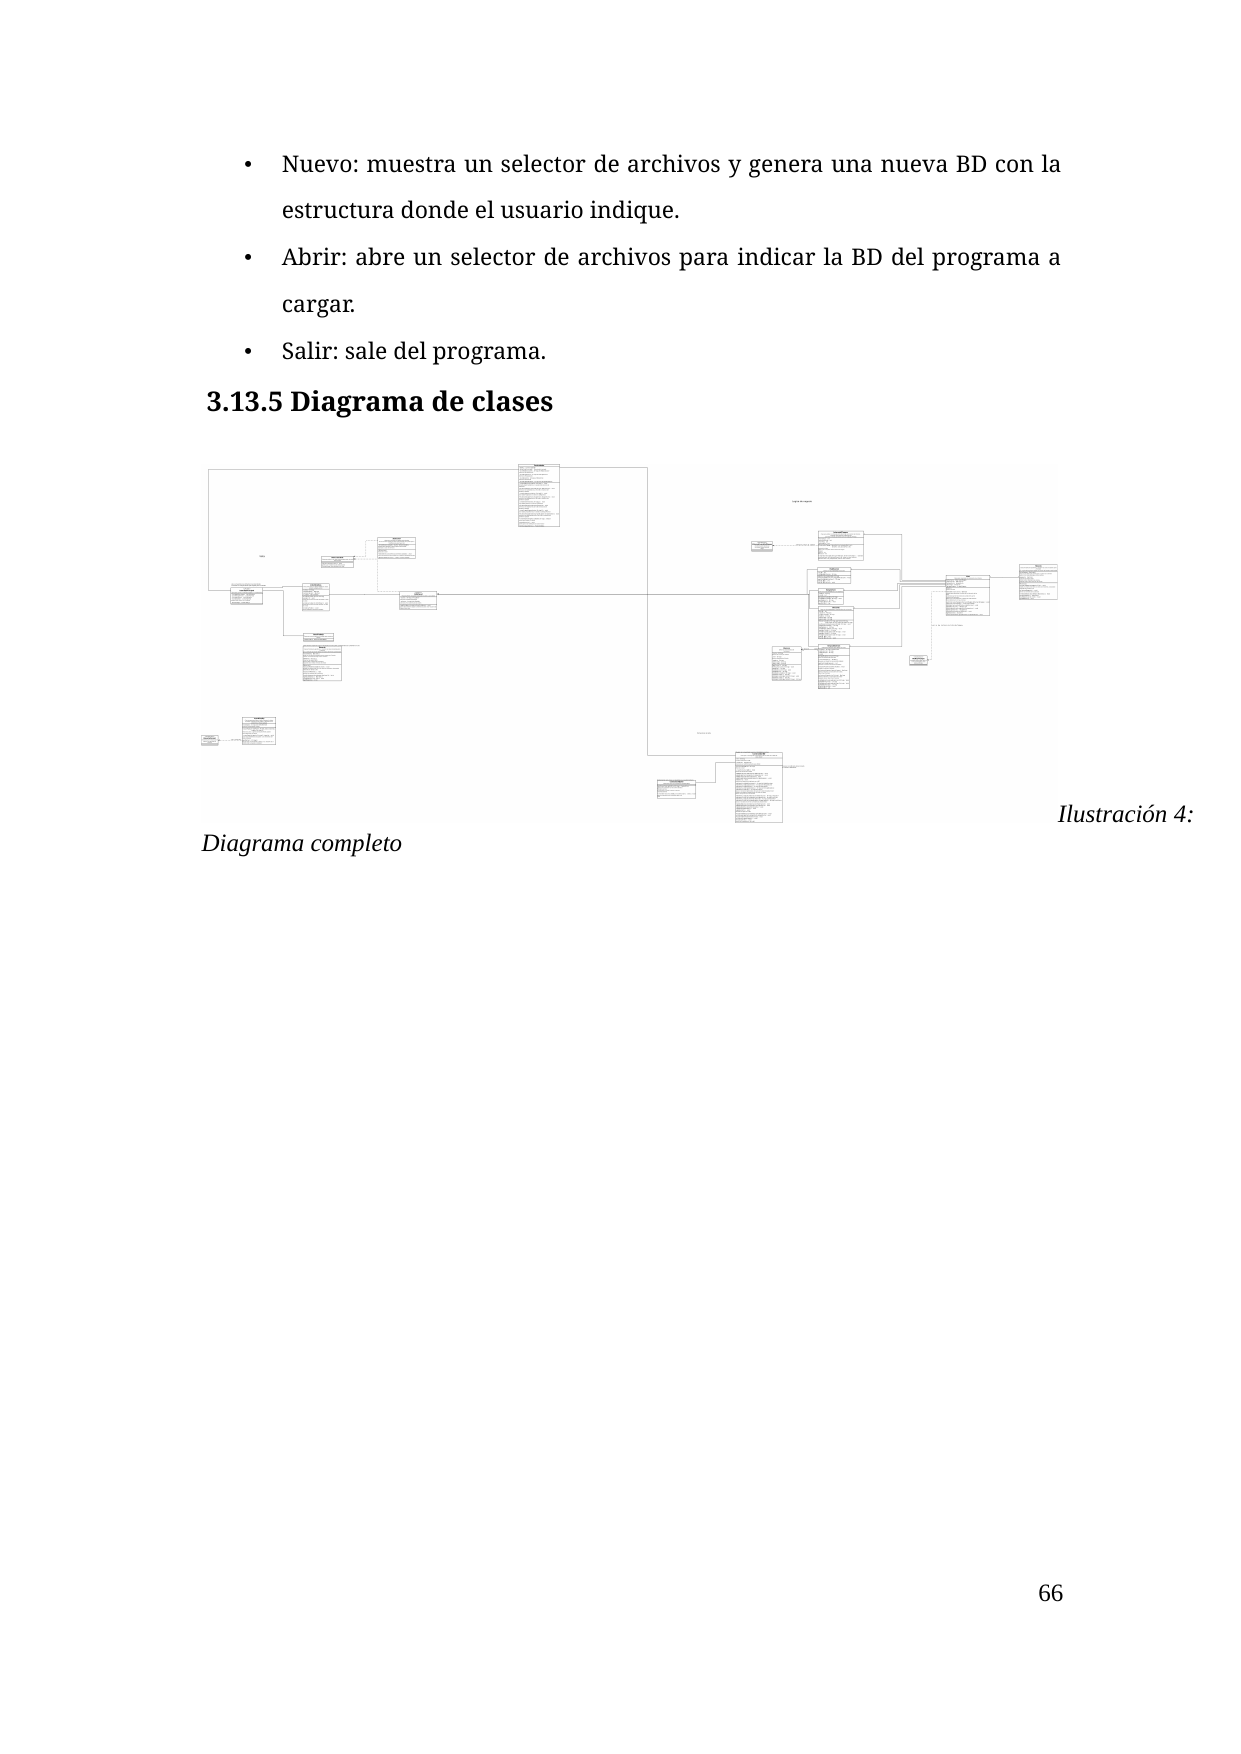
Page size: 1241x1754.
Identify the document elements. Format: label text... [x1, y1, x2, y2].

text Ilustración 4: Diagrama completo [201, 823, 1240, 857]
list Salir: sale del programa. [244, 335, 1063, 366]
picture [201, 464, 1058, 823]
text 3.13.5 Diagrama de clases [207, 382, 1063, 419]
list Nuevo: muestra un selector de archivos y genera una nueva BD con la estructura donde el usuario indique. [244, 148, 1063, 226]
list Abrir: abre un selector de archivos para indicar la BD del programa a cargar. [244, 241, 1063, 319]
